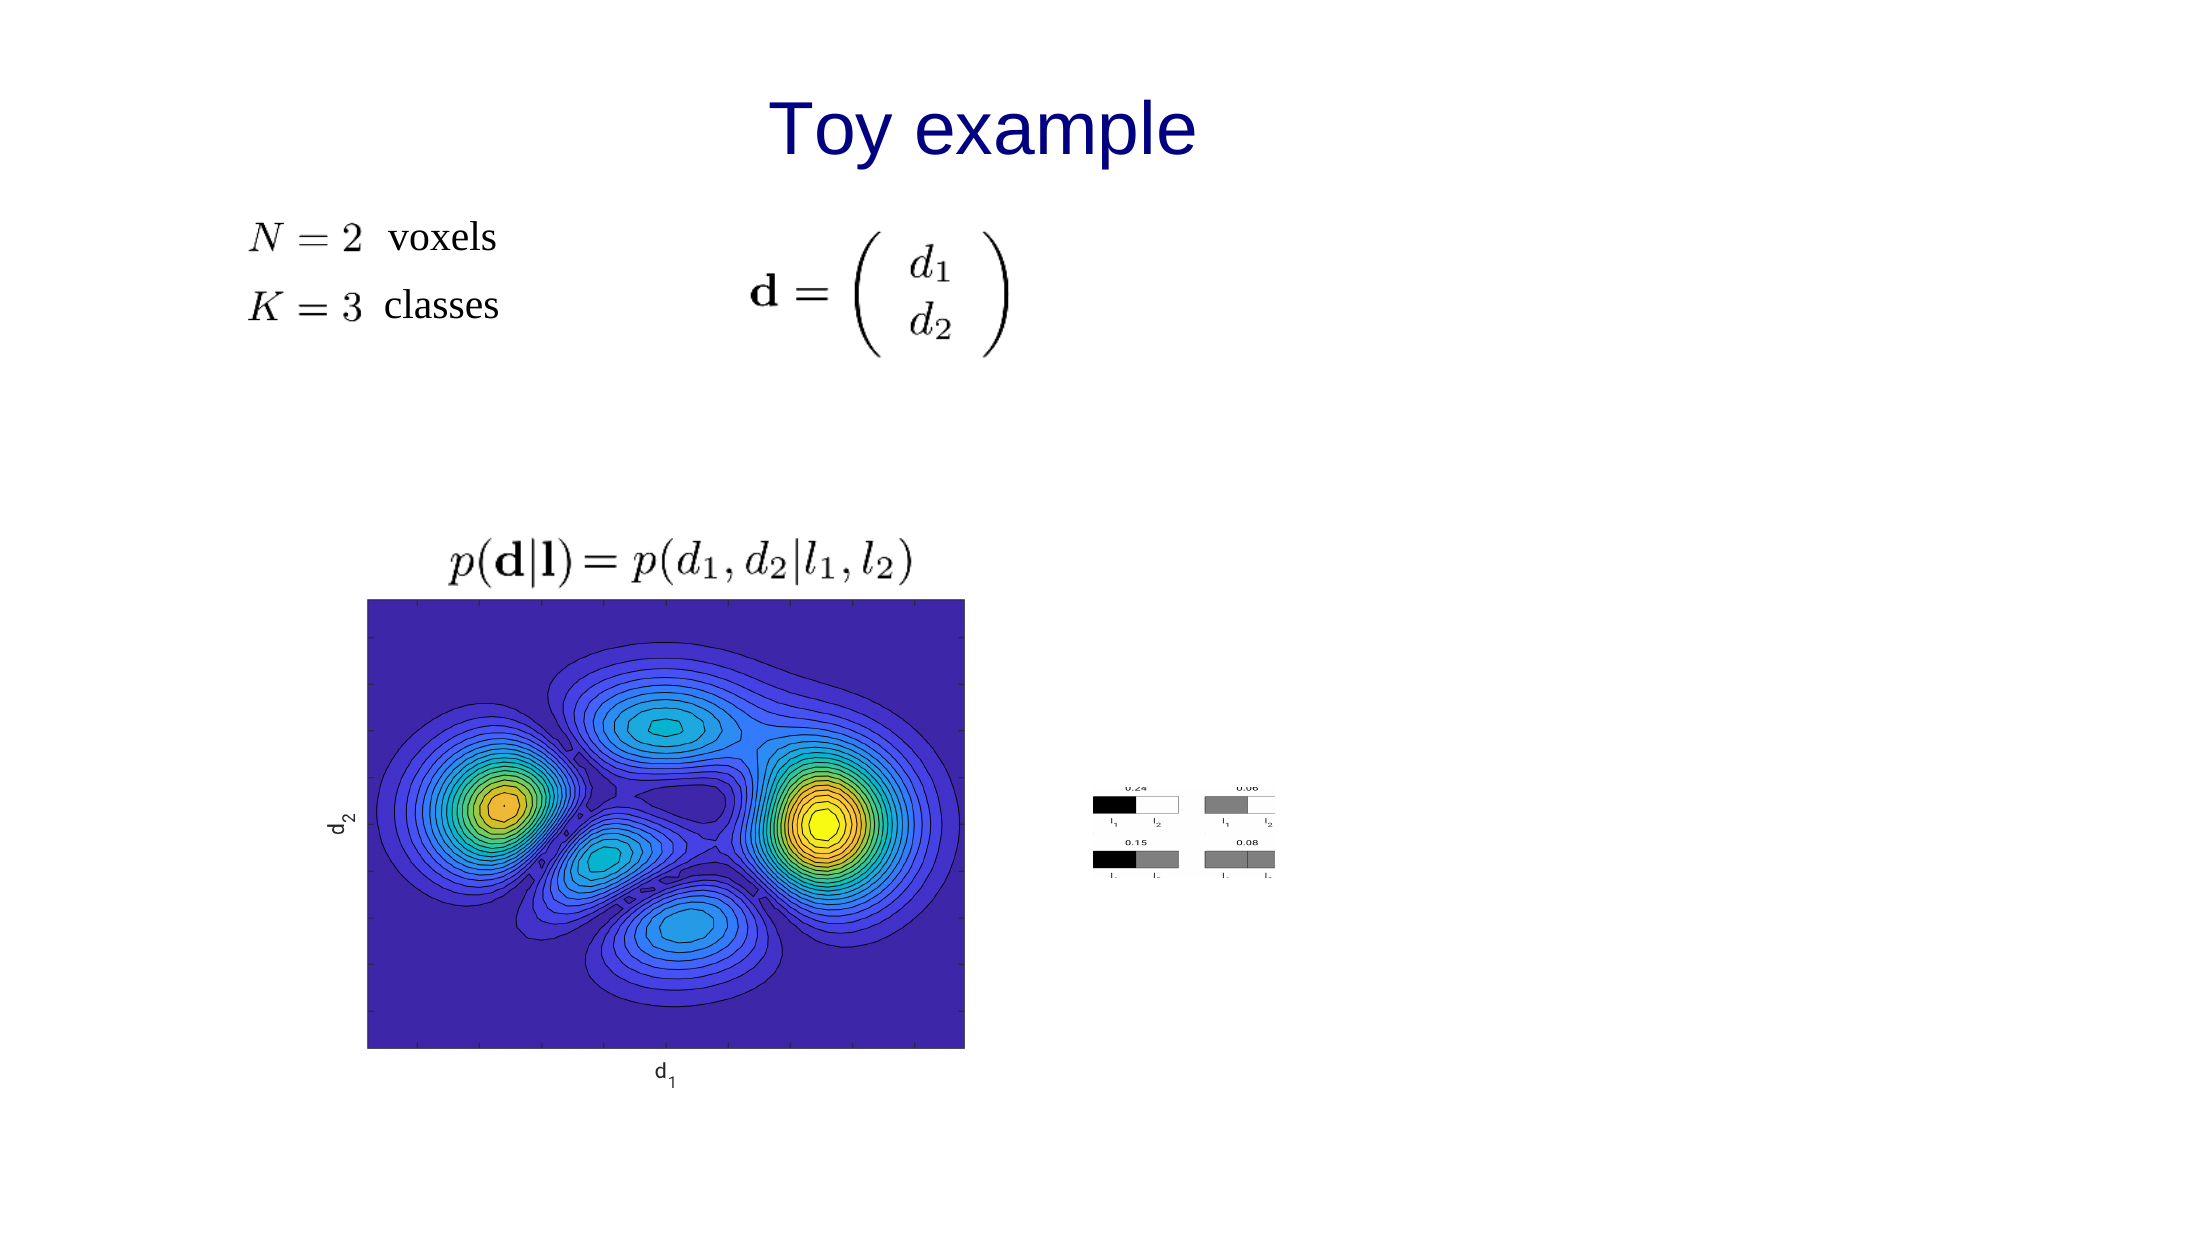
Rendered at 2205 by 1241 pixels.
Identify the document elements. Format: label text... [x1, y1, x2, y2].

title Toy example [326, 65, 1640, 179]
picture [739, 224, 1019, 366]
text_box voxels [373, 201, 513, 267]
text_box classes [369, 268, 515, 335]
picture [1093, 787, 1275, 878]
picture [224, 203, 404, 338]
picture [327, 524, 965, 1088]
